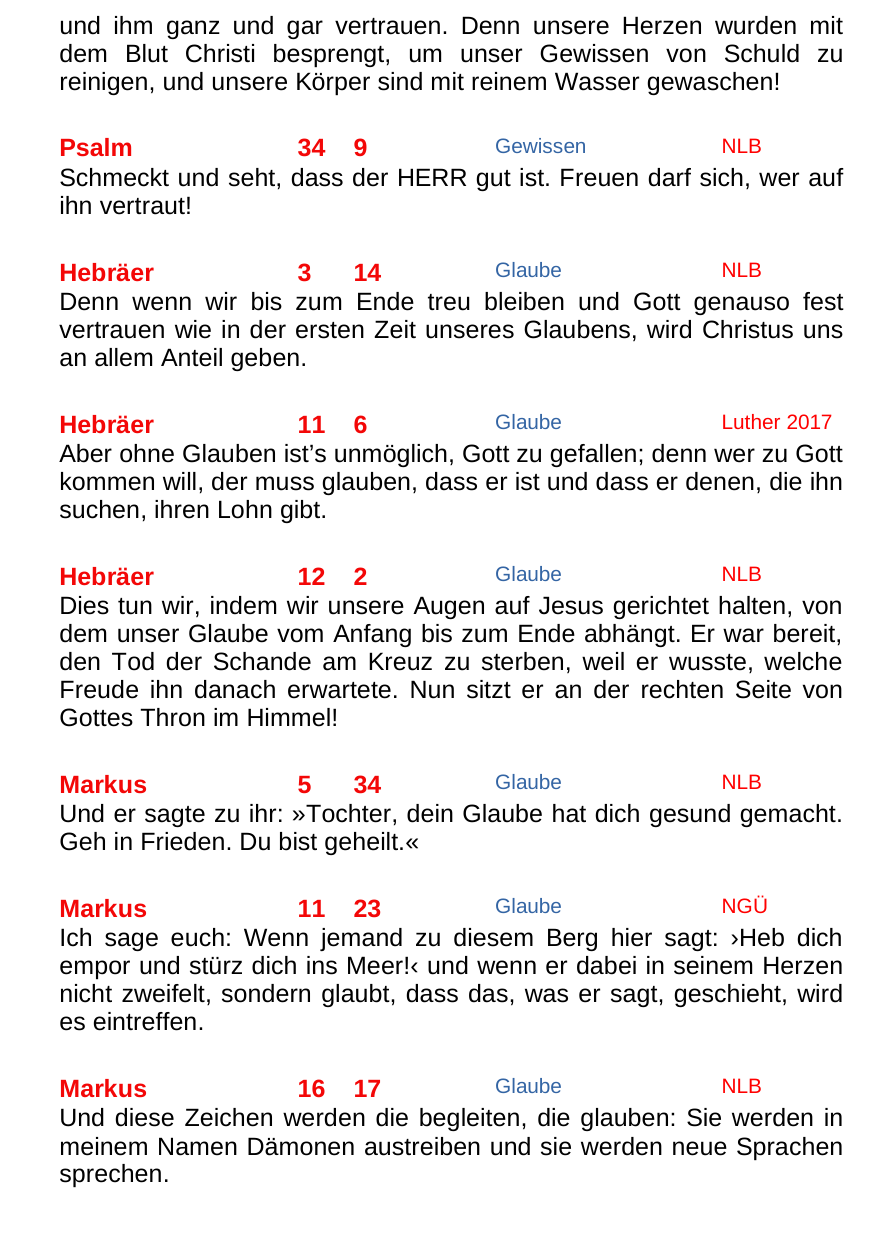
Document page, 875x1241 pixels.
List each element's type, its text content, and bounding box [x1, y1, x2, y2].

table_cell [59, 732, 844, 771]
table_cell [677, 1075, 721, 1104]
table_cell [59, 372, 844, 411]
table_cell Denn wenn wir bis zum Ende treu bleiben und Gott genauso fest vertrauen wie in der ersten Zeit unseres Glaubens, wird Christus uns an allem Anteil geben. [59, 288, 844, 372]
table_cell 34 [298, 134, 342, 164]
table_cell 3 [298, 259, 342, 288]
table_cell Glaube [495, 895, 677, 924]
table_cell Aber ohne Glauben ist’s unmöglich, Gott zu gefallen; denn wer zu Gott kommen will, der muss glauben, dass er ist und dass er denen, die ihn suchen, ihren Lohn gibt. [59, 440, 844, 524]
table_cell NLB [721, 771, 842, 800]
table_cell NLB [721, 259, 842, 288]
table_cell 9 [353, 134, 427, 164]
table_cell Und er sagte zu ihr: »Tochter, dein Glaube hat dich gesund gemacht. Geh in Frieden. Du bist geheilt.« [59, 800, 844, 856]
table_cell Glaube [495, 1075, 677, 1104]
table_cell Hebräer [59, 411, 297, 440]
table_cell Markus [59, 1075, 297, 1104]
table_cell Glaube [495, 411, 677, 440]
table_cell 11 [298, 895, 342, 924]
table_cell [677, 411, 721, 440]
table_cell Schmeckt und seht, dass der HERR gut ist. Freuen darf sich, wer auf ihn vertraut! [59, 164, 844, 220]
table_cell [677, 895, 721, 924]
table_cell Gewissen [495, 134, 677, 164]
table_cell 34 [353, 771, 427, 800]
table_cell Dies tun wir, indem wir unsere Augen auf Jesus gerichtet halten, von dem unser Glaube vom Anfang bis zum Ende abhängt. Er war bereit, den Tod der Schande am Kreuz zu sterben, weil er wusste, welche Freude ihn danach erwartete. Nun sitzt er an der rechten Seite von Gottes Thron im Himmel! [59, 592, 844, 732]
table_cell [677, 563, 721, 592]
table_cell [342, 411, 353, 440]
table_cell 23 [353, 895, 427, 924]
table_cell [427, 563, 495, 592]
table_cell Markus [59, 771, 297, 800]
table_cell [427, 259, 495, 288]
table_cell [677, 259, 721, 288]
table_cell Glaube [495, 771, 677, 800]
table_cell [59, 220, 844, 258]
table_cell und ihm ganz und gar vertrauen. Denn unsere Herzen wurden mit dem Blut Christi besprengt, um unser Gewissen von Schuld zu reinigen, und unsere Körper sind mit reinem Wasser gewaschen! [59, 12, 844, 96]
table_cell [427, 771, 495, 800]
table_cell Psalm [59, 134, 297, 164]
table_cell 6 [353, 411, 427, 440]
table_cell 2 [353, 563, 427, 592]
table_cell 12 [298, 563, 342, 592]
table_cell Luther 2017 [721, 411, 842, 440]
table_cell [342, 259, 353, 288]
table_cell [59, 856, 844, 895]
table_cell Und diese Zeichen werden die begleiten, die glauben: Sie werden in meinem Namen Dämonen austreiben und sie werden neue Sprachen sprechen. [59, 1104, 844, 1188]
table_cell [677, 134, 721, 164]
table_cell [427, 1075, 495, 1104]
table_cell [427, 134, 495, 164]
table_cell [59, 96, 844, 134]
table_cell 16 [298, 1075, 342, 1104]
table_cell Hebräer [59, 259, 297, 288]
table_cell 14 [353, 259, 427, 288]
table_cell NLB [721, 563, 842, 592]
table_cell [342, 771, 353, 800]
table_cell Glaube [495, 259, 677, 288]
table_cell 11 [298, 411, 342, 440]
table_cell [342, 1075, 353, 1104]
table_cell Ich sage euch: Wenn jemand zu diesem Berg hier sagt: ›Heb dich empor und stürz dich ins Meer!‹ und wenn er dabei in seinem Herzen nicht zweifelt, sondern glaubt, dass das, was er sagt, geschieht, wird es eintreffen. [59, 924, 844, 1036]
table_cell [677, 771, 721, 800]
table_cell [342, 134, 353, 164]
table_cell 17 [353, 1075, 427, 1104]
table_cell [59, 1036, 844, 1075]
table_cell NGÜ [721, 895, 842, 924]
table_cell [342, 895, 353, 924]
table_cell NLB [721, 1075, 842, 1104]
table_cell [342, 563, 353, 592]
table_cell [59, 524, 844, 563]
table_cell Hebräer [59, 563, 297, 592]
table_cell NLB [721, 134, 842, 164]
table_cell [59, 1189, 844, 1227]
table_cell Glaube [495, 563, 677, 592]
table_cell 5 [298, 771, 342, 800]
table_cell [427, 411, 495, 440]
table_cell Markus [59, 895, 297, 924]
table_cell [427, 895, 495, 924]
